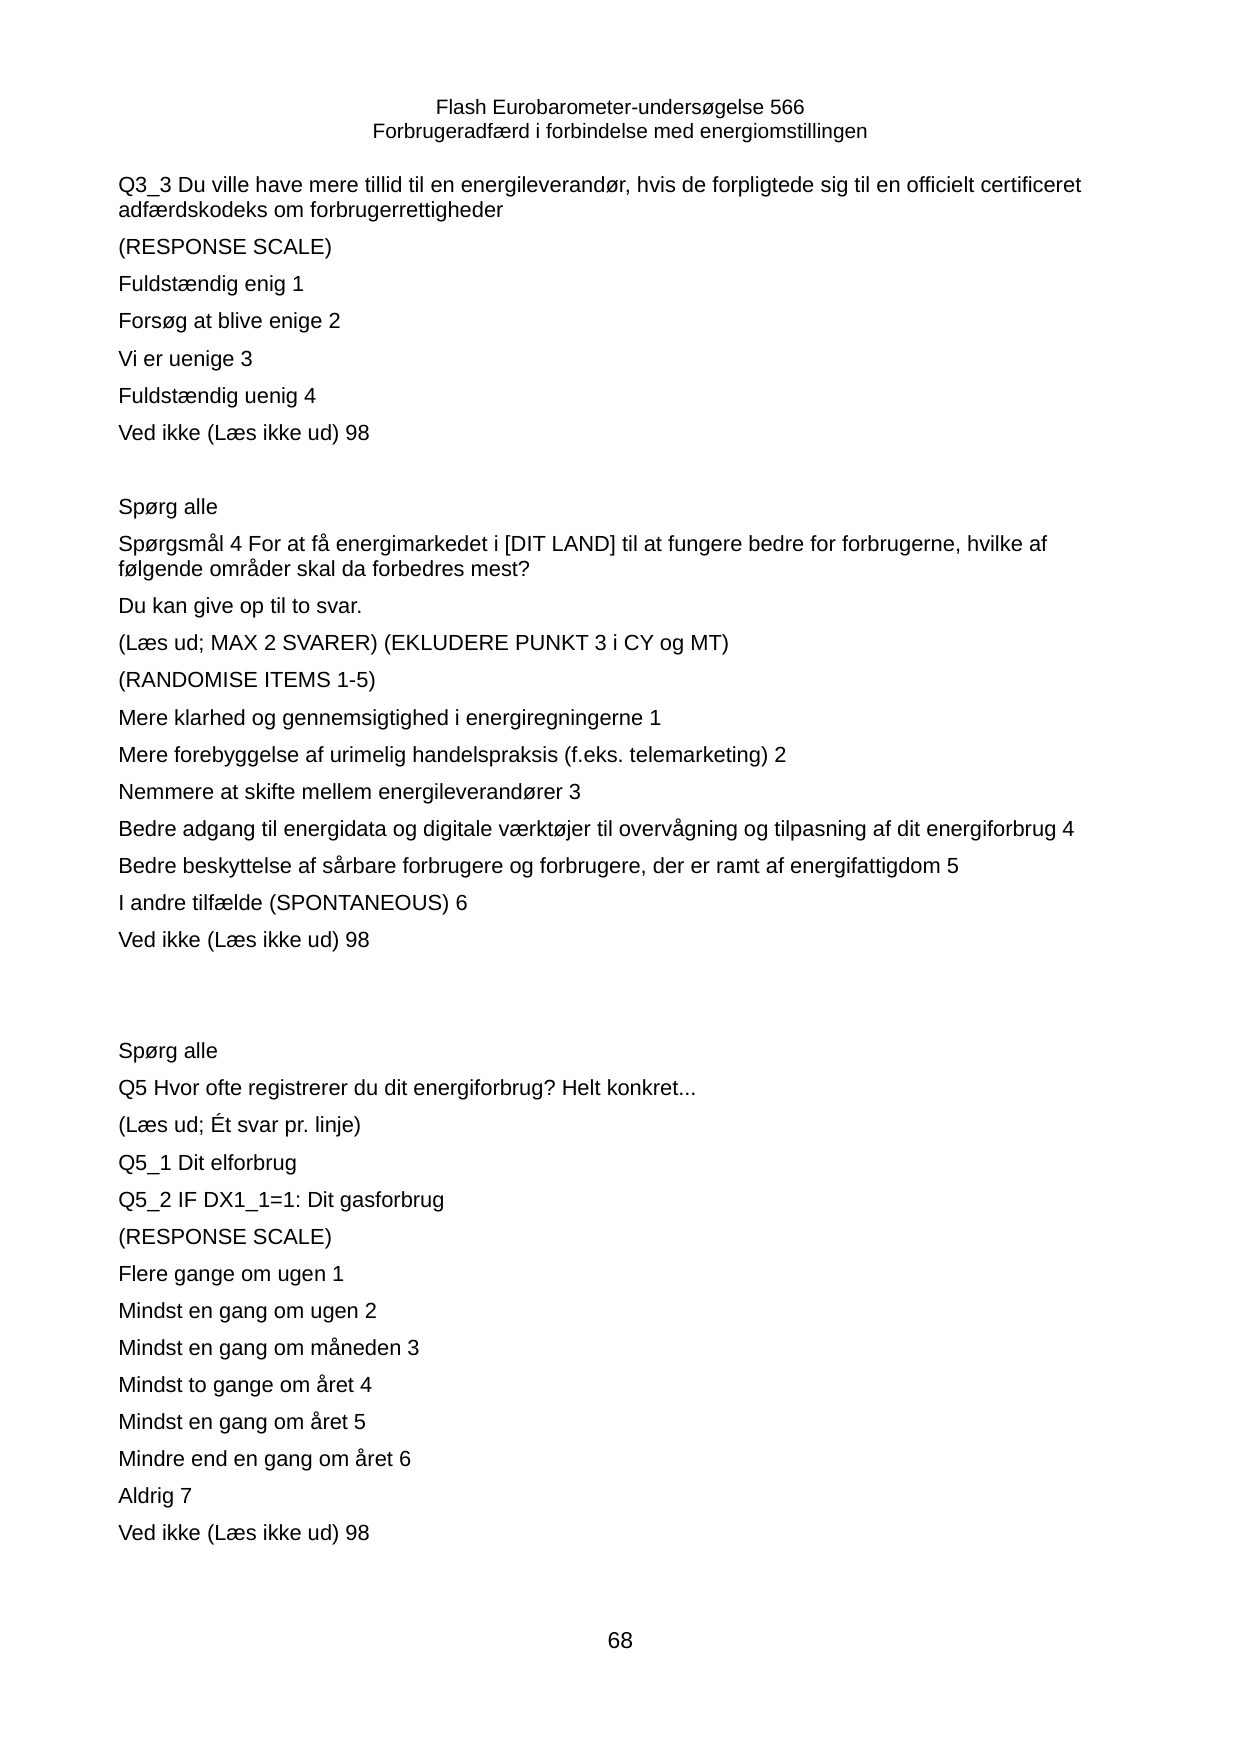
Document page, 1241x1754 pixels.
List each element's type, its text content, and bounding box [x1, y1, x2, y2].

text (Læs ud; Ét svar pr. linje) [118, 1112, 1122, 1137]
text Du kan give op til to svar. [118, 593, 1122, 618]
text Mindst en gang om måneden 3 [118, 1335, 1122, 1360]
text Spørg alle [118, 1038, 1122, 1063]
text Q5_2 IF DX1_1=1: Dit gasforbrug [118, 1186, 1122, 1212]
text (RESPONSE SCALE) [118, 234, 1122, 259]
text Fuldstændig uenig 4 [118, 382, 1122, 408]
text Nemmere at skifte mellem energileverandører 3 [118, 778, 1122, 804]
text Flere gange om ugen 1 [118, 1261, 1122, 1286]
text Ved ikke (Læs ikke ud) 98 [118, 1520, 1122, 1545]
text Ved ikke (Læs ikke ud) 98 [118, 927, 1122, 952]
text I andre tilfælde (SPONTANEOUS) 6 [118, 890, 1122, 915]
text Ved ikke (Læs ikke ud) 98 [118, 419, 1122, 445]
text Q5 Hvor ofte registrerer du dit energiforbrug? Helt konkret... [118, 1075, 1122, 1100]
text Spørgsmål 4 For at få energimarkedet i [DIT LAND] til at fungere bedre for forbrugerne, hvilke af følgende områder skal da forbedres mest? [118, 531, 1122, 581]
text Q3_3 Du ville have mere tillid til en energileverandør, hvis de forpligtede sig til en officielt certificeret adfærdskodeks om forbrugerrettigheder [118, 172, 1122, 222]
text Fuldstændig enig 1 [118, 271, 1122, 296]
text Mindre end en gang om året 6 [118, 1446, 1122, 1471]
text Aldrig 7 [118, 1483, 1122, 1508]
text Mere klarhed og gennemsigtighed i energiregningerne 1 [118, 704, 1122, 729]
text (RANDOMISE ITEMS 1-5) [118, 667, 1122, 692]
text Bedre beskyttelse af sårbare forbrugere og forbrugere, der er ramt af energifattigdom 5 [118, 853, 1122, 878]
text Mindst to gange om året 4 [118, 1372, 1122, 1397]
text Spørg alle [118, 494, 1122, 519]
text Mindst en gang om året 5 [118, 1409, 1122, 1434]
text Mere forebyggelse af urimelig handelspraksis (f.eks. telemarketing) 2 [118, 741, 1122, 767]
text Forsøg at blive enige 2 [118, 308, 1122, 333]
text (RESPONSE SCALE) [118, 1223, 1122, 1249]
text Bedre adgang til energidata og digitale værktøjer til overvågning og tilpasning af dit energiforbrug 4 [118, 816, 1122, 841]
text Mindst en gang om ugen 2 [118, 1298, 1122, 1323]
text Q5_1 Dit elforbrug [118, 1149, 1122, 1174]
text Vi er uenige 3 [118, 345, 1122, 371]
text (Læs ud; MAX 2 SVARER) (EKLUDERE PUNKT 3 i CY og MT) [118, 630, 1122, 655]
